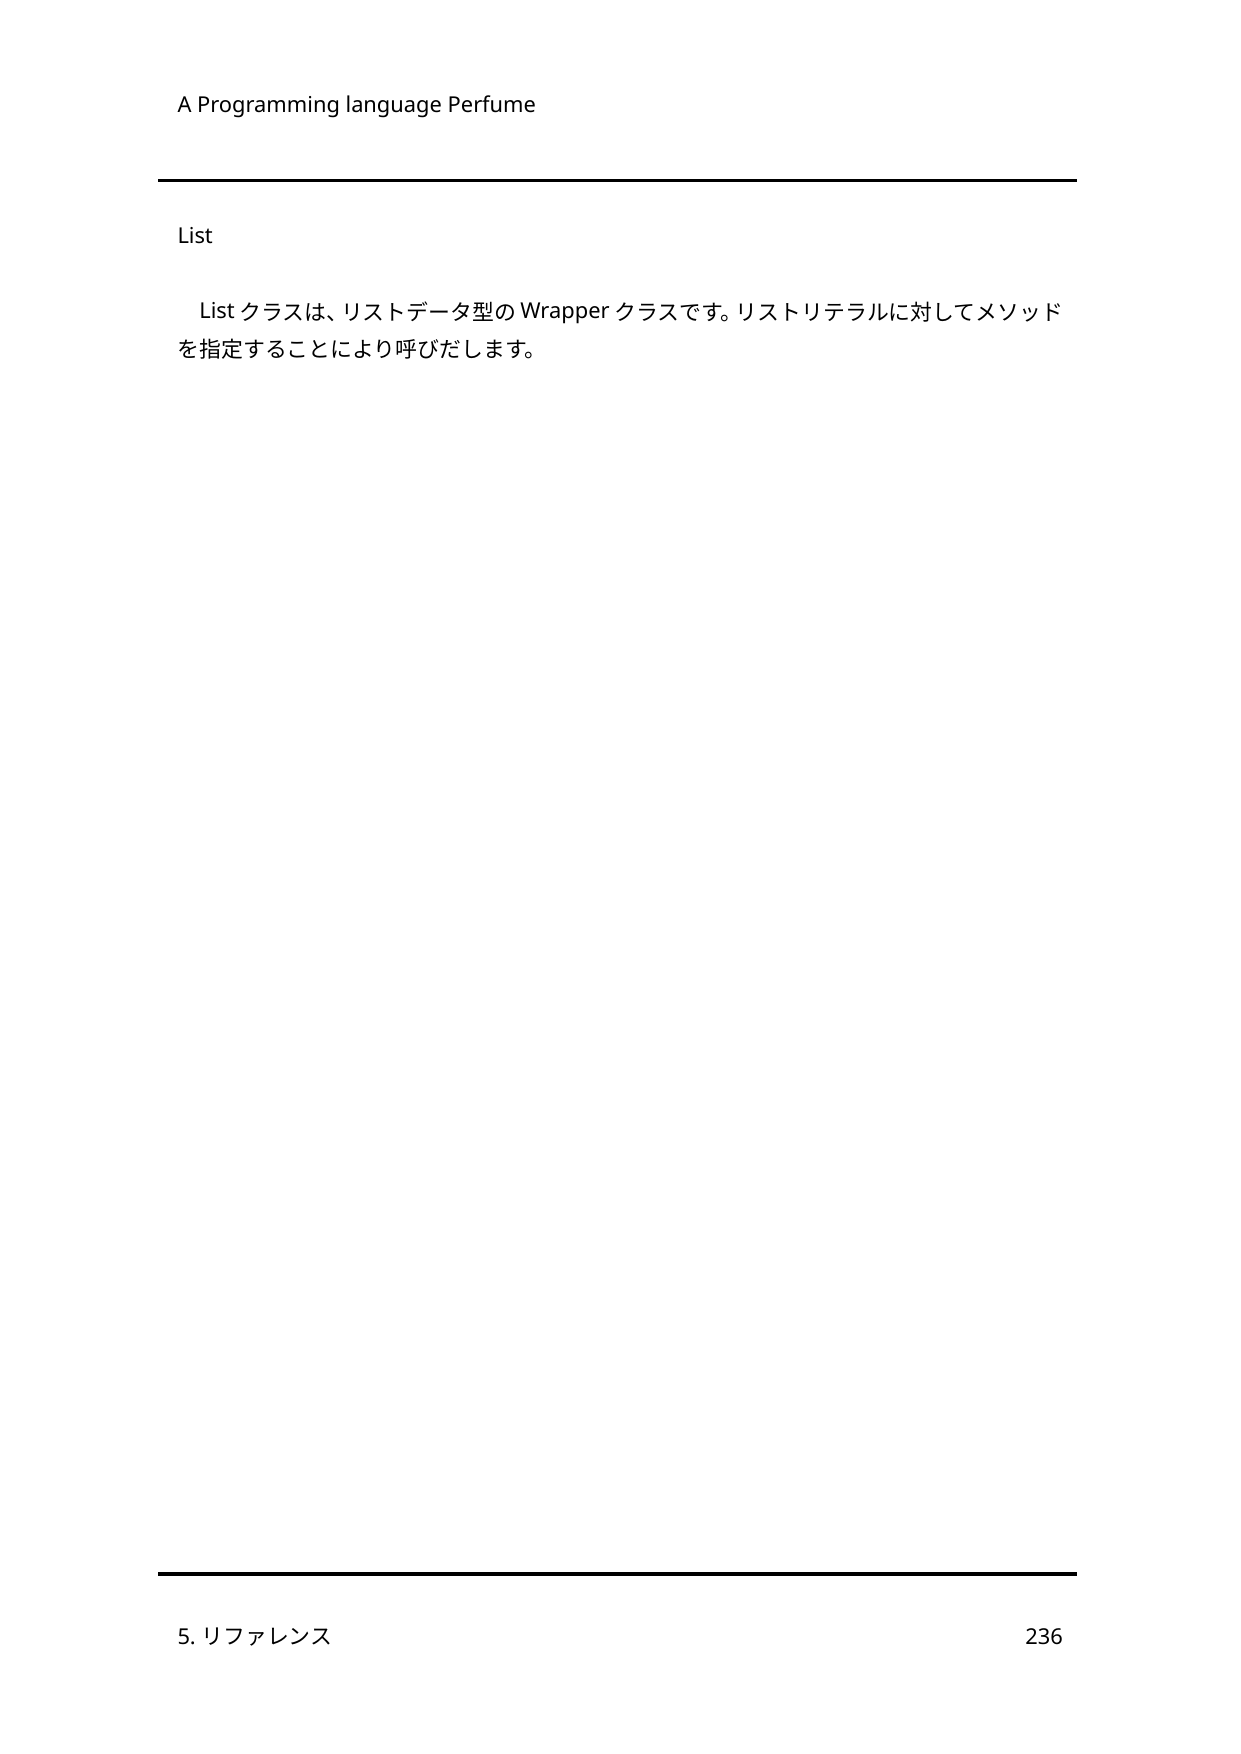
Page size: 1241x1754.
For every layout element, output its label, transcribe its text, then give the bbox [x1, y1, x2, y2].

subtitle List [177, 217, 1063, 254]
text Listクラスは、リストデータ型のWrapperクラスです。リストリテラルに対してメソッドを指定することにより呼びだします。 [177, 292, 1063, 367]
